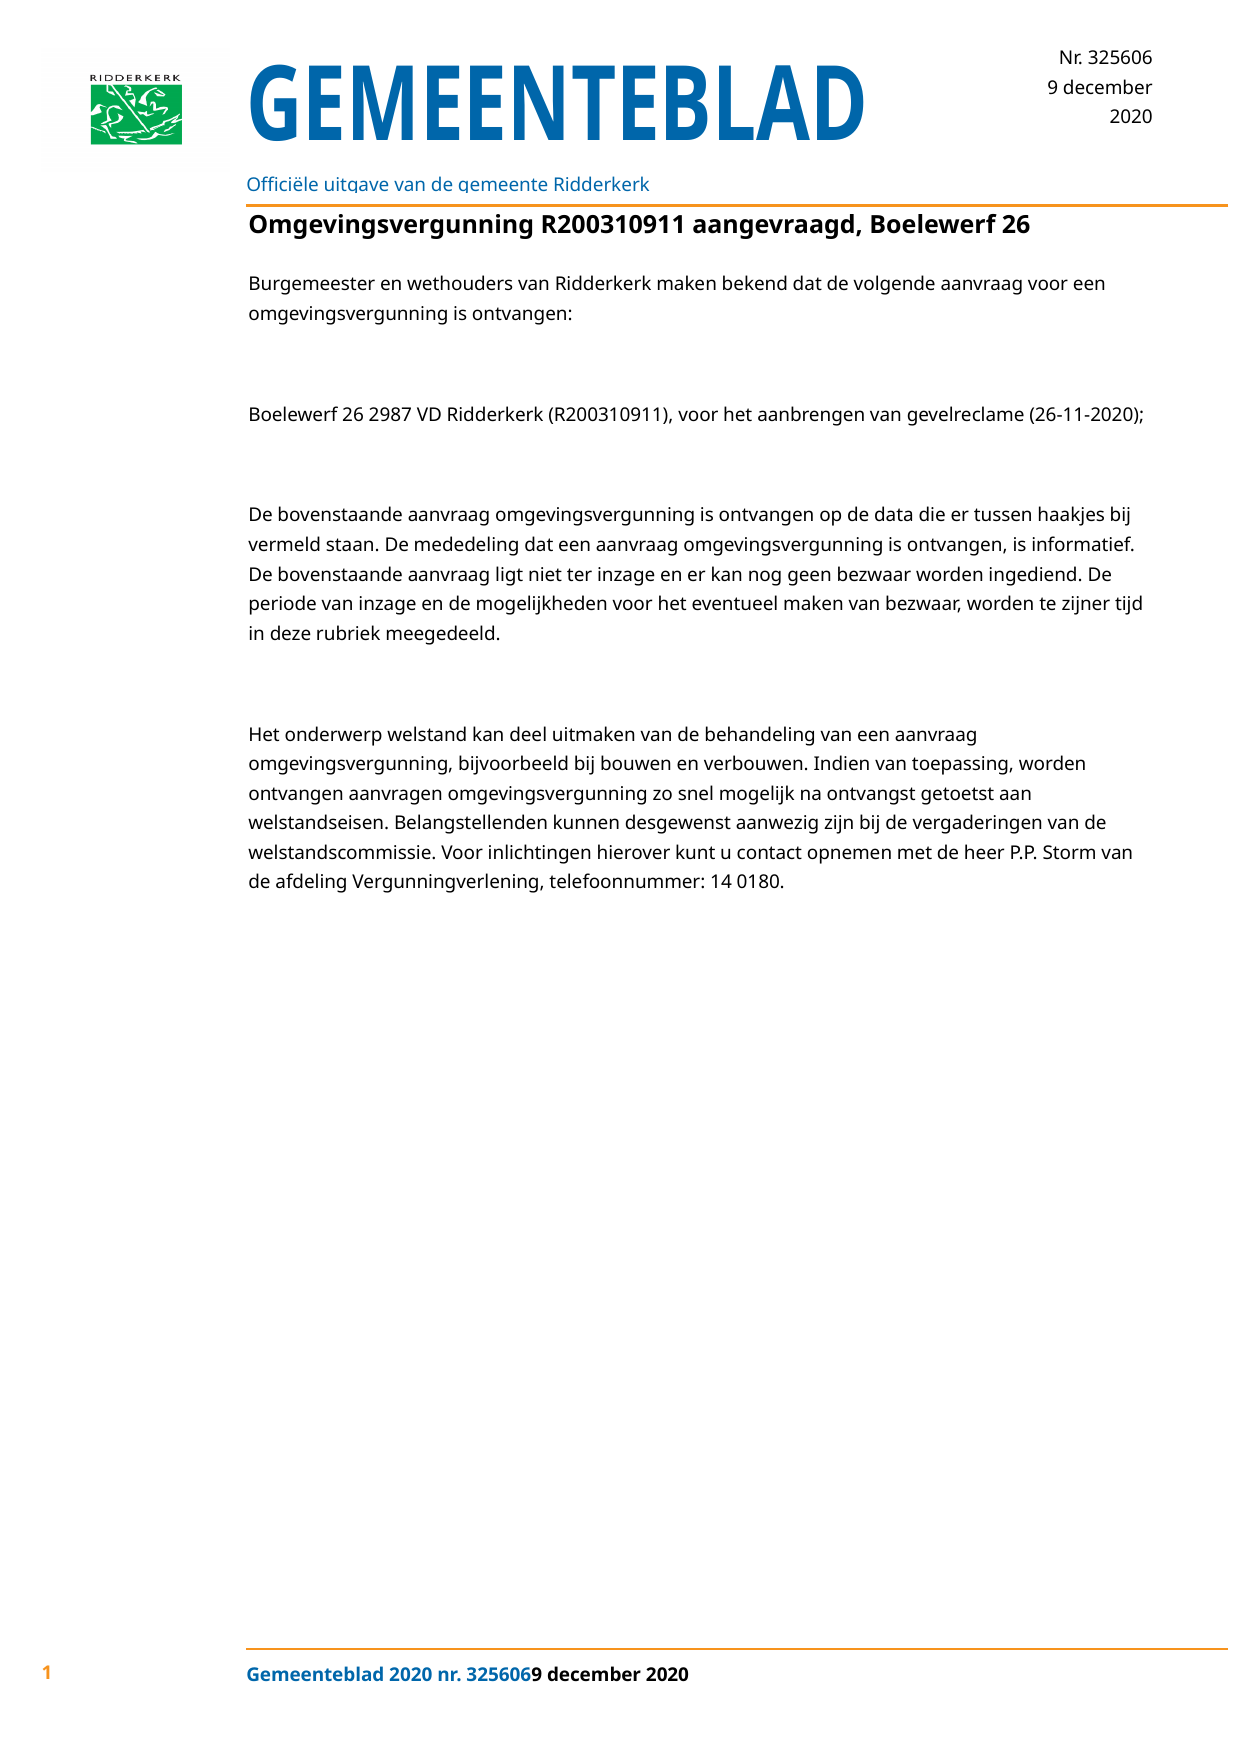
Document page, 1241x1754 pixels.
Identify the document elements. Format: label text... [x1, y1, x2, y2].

text Boelewerf 26 2987 VD Ridderkerk (R200310911), voor het aanbrengen van gevelreclame (26-11-2020); [248, 401, 1152, 426]
text Burgemeester en wethouders van Ridderkerk maken bekend dat de volgende aanvraag voor een omgevingsvergunning is ontvangen: [248, 270, 1152, 326]
text De bovenstaande aanvraag omgevingsvergunning is ontvangen op de data die er tussen haakjes bij vermeld staan. De mededeling dat een aanvraag omgevingsvergunning is ontvangen, is informatief. De bovenstaande aanvraag ligt niet ter inzage en er kan nog geen bezwaar worden ingediend. De periode van inzage en de mogelijkheden voor het eventueel maken van bezwaar, worden te zijner tijd in deze rubriek meegedeeld. [248, 502, 1152, 646]
text Omgevingsvergunning R200310911 aangevraagd, Boelewerf 26 [248, 207, 1152, 241]
text Het onderwerp welstand kan deel uitmaken van de behandeling van een aanvraag omgevingsvergunning, bijvoorbeeld bij bouwen en verbouwen. Indien van toepassing, worden ontvangen aanvragen omgevingsvergunning zo snel mogelijk na ontvangst getoetst aan welstandseisen. Belangstellenden kunnen desgewenst aanwezig zijn bij de vergaderingen van de welstandscommissie. Voor inlichtingen hierover kunt u contact opnemen met de heer P.P. Storm van de afdeling Vergunningverlening, telefoonnummer: 14 0180. [248, 721, 1152, 894]
picture [41, 47, 231, 172]
